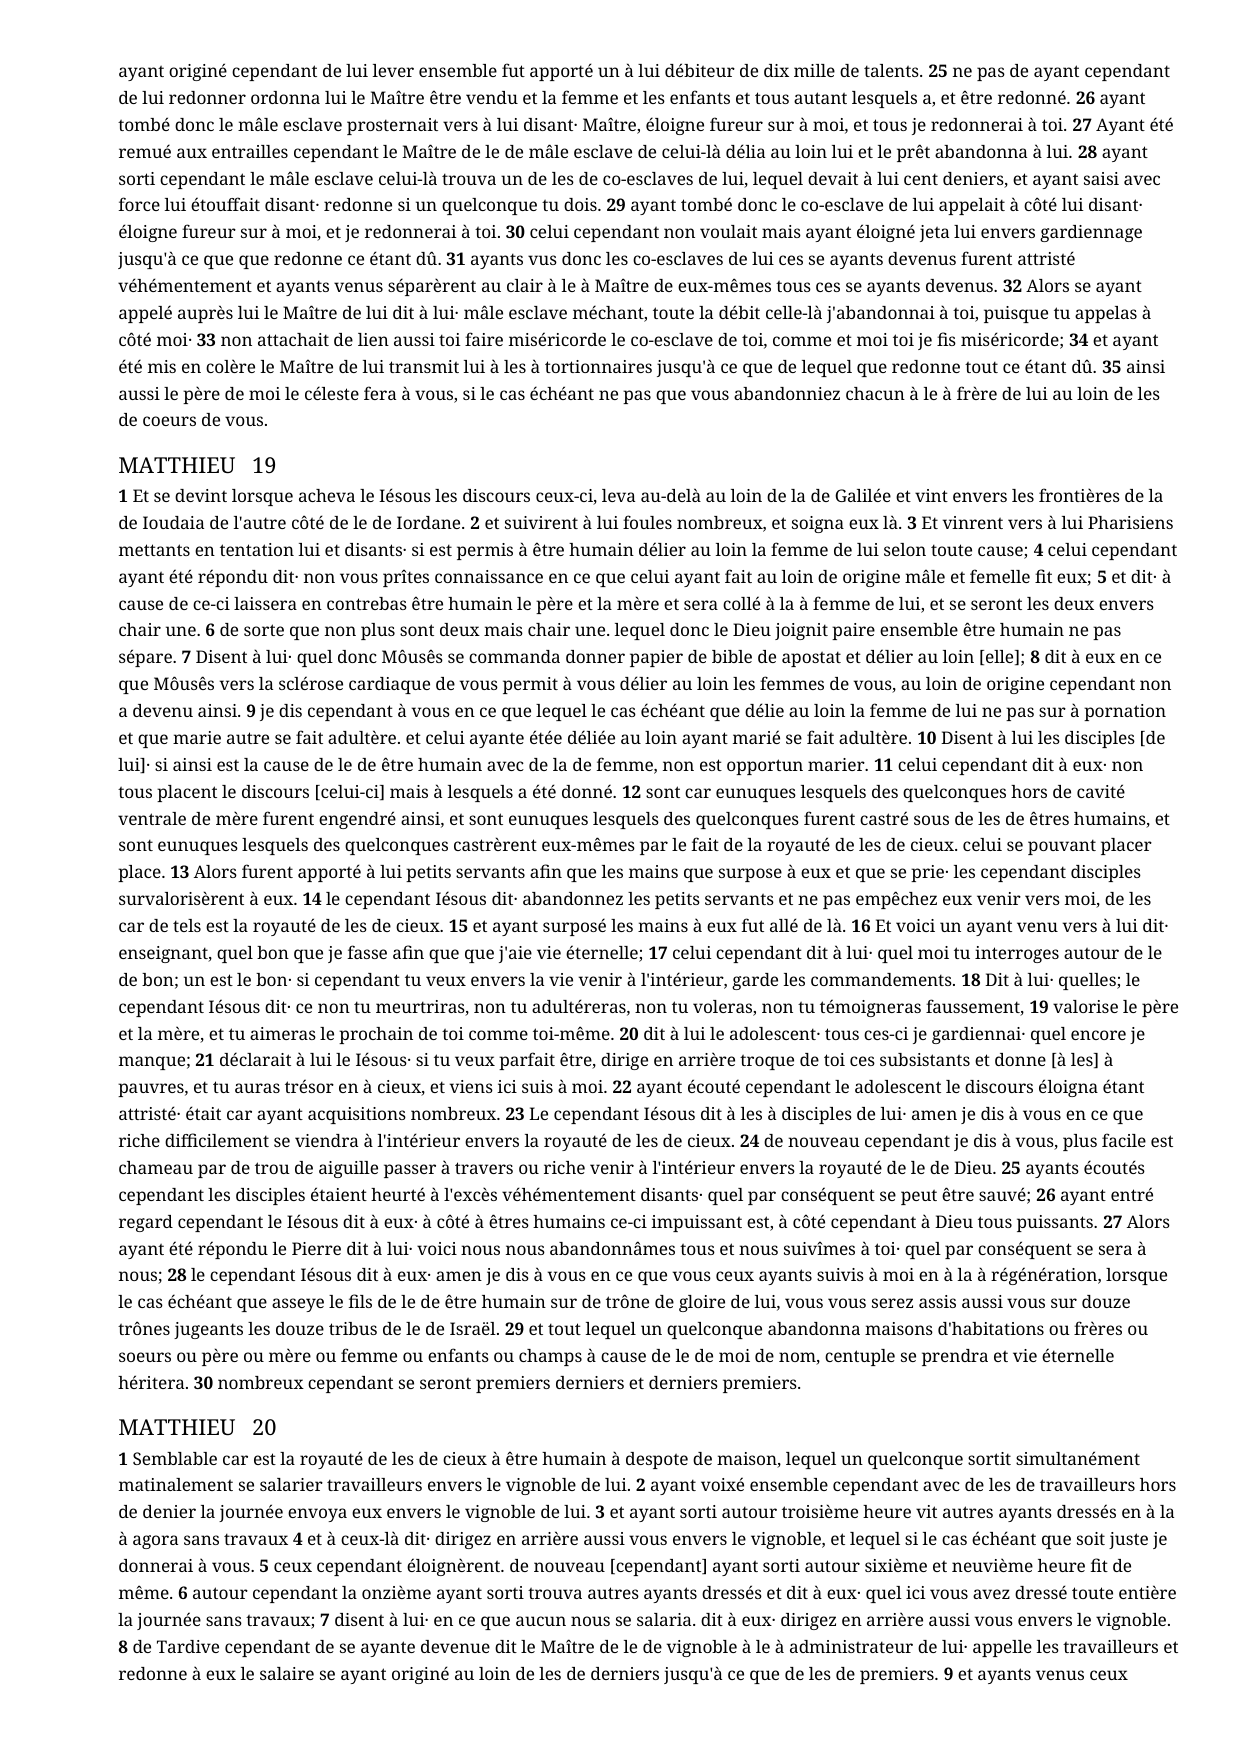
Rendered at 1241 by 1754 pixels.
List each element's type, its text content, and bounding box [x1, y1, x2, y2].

text 1 Semblable car est la royauté de les de cieux à être humain à despote de maison, lequel un quelconque sortit simultanément matinalement se salarier travailleurs envers le vignoble de lui. 2 ayant voixé ensemble cependant avec de les de travailleurs hors de denier la journée envoya eux envers le vignoble de lui. 3 et ayant sorti autour troisième heure vit autres ayants dressés en à la à agora sans travaux 4 et à ceux-là dit· dirigez en arrière aussi vous envers le vignoble, et lequel si le cas échéant que soit juste je donnerai à vous. 5 ceux cependant éloignèrent. de nouveau [cependant] ayant sorti autour sixième et neuvième heure fit de même. 6 autour cependant la onzième ayant sorti trouva autres ayants dressés et dit à eux· quel ici vous avez dressé toute entière la journée sans travaux; 7 disent à lui· en ce que aucun nous se salaria. dit à eux· dirigez en arrière aussi vous envers le vignoble. 8 de Tardive cependant de se ayante devenue dit le Maître de le de vignoble à le à administrateur de lui· appelle les travailleurs et redonne à eux le salaire se ayant originé au loin de les de derniers jusqu'à ce que de les de premiers. 9 et ayants venus ceux [118, 1447, 1181, 1685]
text ayant originé cependant de lui lever ensemble fut apporté un à lui débiteur de dix mille de talents. 25 ne pas de ayant cependant de lui redonner ordonna lui le Maître être vendu et la femme et les enfants et tous autant lesquels a, et être redonné. 26 ayant tombé donc le mâle esclave prosternait vers à lui disant· Maître, éloigne fureur sur à moi, et tous je redonnerai à toi. 27 Ayant été remué aux entrailles cependant le Maître de le de mâle esclave de celui-là délia au loin lui et le prêt abandonna à lui. 28 ayant sorti cependant le mâle esclave celui-là trouva un de les de co-esclaves de lui, lequel devait à lui cent deniers, et ayant saisi avec force lui étouffait disant· redonne si un quelconque tu dois. 29 ayant tombé donc le co-esclave de lui appelait à côté lui disant· éloigne fureur sur à moi, et je redonnerai à toi. 30 celui cependant non voulait mais ayant éloigné jeta lui envers gardiennage jusqu'à ce que que redonne ce étant dû. 31 ayants vus donc les co-esclaves de lui ces se ayants devenus furent attristé véhémentement et ayants venus séparèrent au clair à le à Maître de eux-mêmes tous ces se ayants devenus. 32 Alors se ayant appelé auprès lui le Maître de lui dit à lui· mâle esclave méchant, toute la débit celle-là j'abandonnai à toi, puisque tu appelas à côté moi· 33 non attachait de lien aussi toi faire miséricorde le co-esclave de toi, comme et moi toi je fis miséricorde; 34 et ayant été mis en colère le Maître de lui transmit lui à les à tortionnaires jusqu'à ce que de lequel que redonne tout ce étant dû. 35 ainsi aussi le père de moi le céleste fera à vous, si le cas échéant ne pas que vous abandonniez chacun à le à frère de lui au loin de les de coeurs de vous. [118, 59, 1181, 432]
text MATTHIEU 19 [118, 450, 1181, 480]
text 1 Et se devint lorsque acheva le Iésous les discours ceux-ci, leva au-delà au loin de la de Galilée et vint envers les frontières de la de Ioudaia de l'autre côté de le de Iordane. 2 et suivirent à lui foules nombreux, et soigna eux là. 3 Et vinrent vers à lui Pharisiens mettants en tentation lui et disants· si est permis à être humain délier au loin la femme de lui selon toute cause; 4 celui cependant ayant été répondu dit· non vous prîtes connaissance en ce que celui ayant fait au loin de origine mâle et femelle fit eux; 5 et dit· à cause de ce-ci laissera en contrebas être humain le père et la mère et sera collé à la à femme de lui, et se seront les deux envers chair une. 6 de sorte que non plus sont deux mais chair une. lequel donc le Dieu joignit paire ensemble être humain ne pas sépare. 7 Disent à lui· quel donc Môusês se commanda donner papier de bible de apostat et délier au loin [elle]; 8 dit à eux en ce que Môusês vers la sclérose cardiaque de vous permit à vous délier au loin les femmes de vous, au loin de origine cependant non a devenu ainsi. 9 je dis cependant à vous en ce que lequel le cas échéant que délie au loin la femme de lui ne pas sur à pornation et que marie autre se fait adultère. et celui ayante étée déliée au loin ayant marié se fait adultère. 10 Disent à lui les disciples [de lui]· si ainsi est la cause de le de être humain avec de la de femme, non est opportun marier. 11 celui cependant dit à eux· non tous placent le discours [celui-ci] mais à lesquels a été donné. 12 sont car eunuques lesquels des quelconques hors de cavité ventrale de mère furent engendré ainsi, et sont eunuques lesquels des quelconques furent castré sous de les de êtres humains, et sont eunuques lesquels des quelconques castrèrent eux-mêmes par le fait de la royauté de les de cieux. celui se pouvant placer place. 13 Alors furent apporté à lui petits servants afin que les mains que surpose à eux et que se prie· les cependant disciples survalorisèrent à eux. 14 le cependant Iésous dit· abandonnez les petits servants et ne pas empêchez eux venir vers moi, de les car de tels est la royauté de les de cieux. 15 et ayant surposé les mains à eux fut allé de là. 16 Et voici un ayant venu vers à lui dit· enseignant, quel bon que je fasse afin que que j'aie vie éternelle; 17 celui cependant dit à lui· quel moi tu interroges autour de le de bon; un est le bon· si cependant tu veux envers la vie venir à l'intérieur, garde les commandements. 18 Dit à lui· quelles; le cependant Iésous dit· ce non tu meurtriras, non tu adultéreras, non tu voleras, non tu témoigneras faussement, 19 valorise le père et la mère, et tu aimeras le prochain de toi comme toi-même. 20 dit à lui le adolescent· tous ces-ci je gardiennai· quel encore je manque; 21 déclarait à lui le Iésous· si tu veux parfait être, dirige en arrière troque de toi ces subsistants et donne [à les] à pauvres, et tu auras trésor en à cieux, et viens ici suis à moi. 22 ayant écouté cependant le adolescent le discours éloigna étant attristé· était car ayant acquisitions nombreux. 23 Le cependant Iésous dit à les à disciples de lui· amen je dis à vous en ce que riche difficilement se viendra à l'intérieur envers la royauté de les de cieux. 24 de nouveau cependant je dis à vous, plus facile est chameau par de trou de aiguille passer à travers ou riche venir à l'intérieur envers la royauté de le de Dieu. 25 ayants écoutés cependant les disciples étaient heurté à l'excès véhémentement disants· quel par conséquent se peut être sauvé; 26 ayant entré regard cependant le Iésous dit à eux· à côté à êtres humains ce-ci impuissant est, à côté cependant à Dieu tous puissants. 27 Alors ayant été répondu le Pierre dit à lui· voici nous nous abandonnâmes tous et nous suivîmes à toi· quel par conséquent se sera à nous; 28 le cependant Iésous dit à eux· amen je dis à vous en ce que vous ceux ayants suivis à moi en à la à régénération, lorsque le cas échéant que asseye le fils de le de être humain sur de trône de gloire de lui, vous vous serez assis aussi vous sur douze trônes jugeants les douze tribus de le de Israël. 29 et tout lequel un quelconque abandonna maisons d'habitations ou frères ou soeurs ou père ou mère ou femme ou enfants ou champs à cause de le de moi de nom, centuple se prendra et vie éternelle héritera. 30 nombreux cependant se seront premiers derniers et derniers premiers. [118, 484, 1181, 1394]
text MATTHIEU 20 [118, 1412, 1181, 1442]
